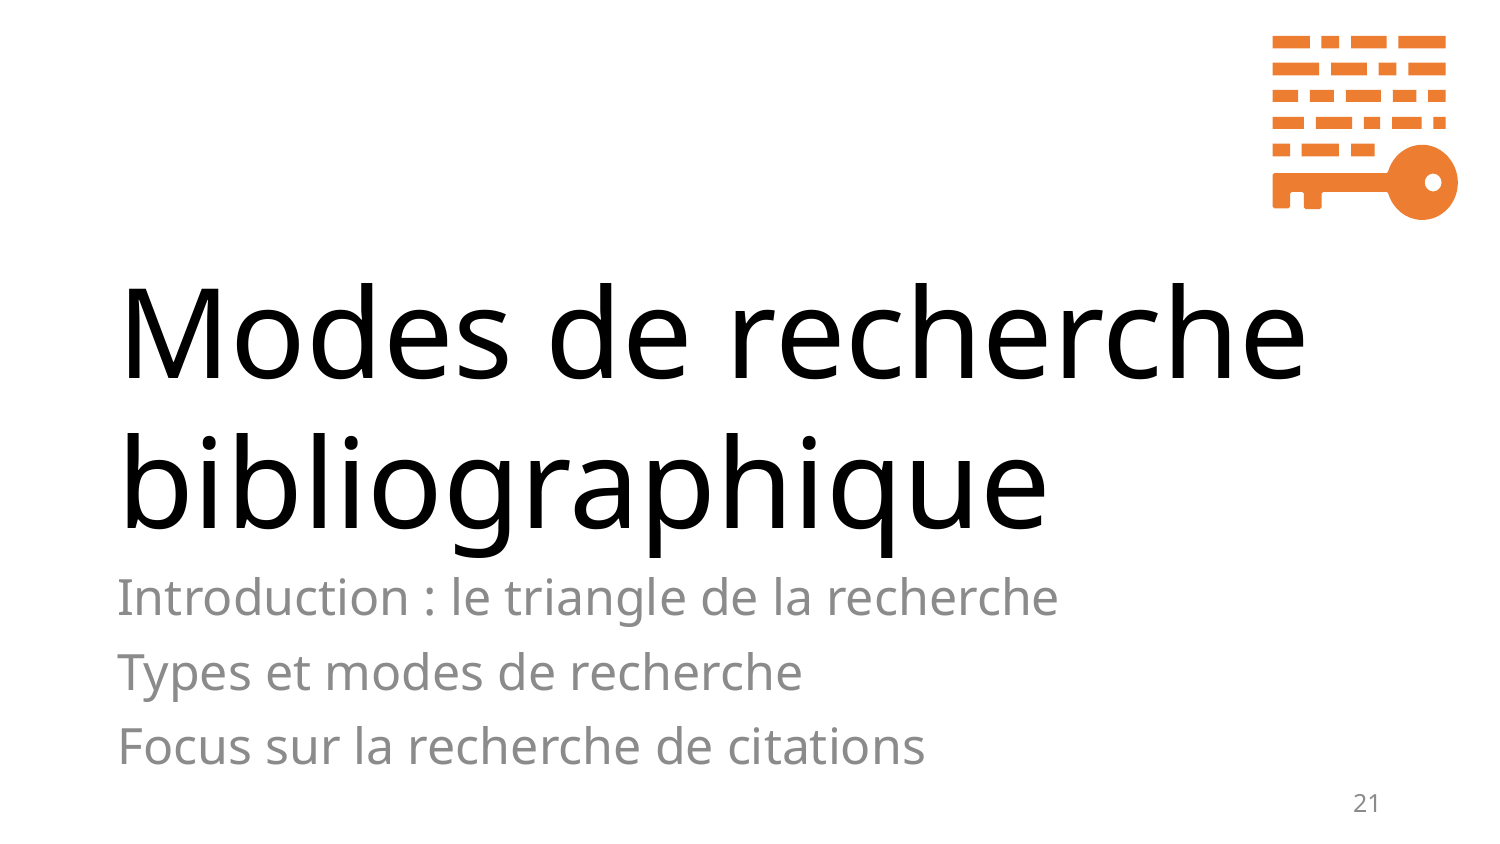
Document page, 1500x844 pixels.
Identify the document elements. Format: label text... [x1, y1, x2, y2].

text_box [1309, 89, 1334, 102]
text_box [1321, 35, 1340, 49]
text_box [1345, 89, 1381, 102]
text_box [1351, 35, 1387, 49]
text_box [1378, 62, 1397, 76]
list Introduction : le triangle de la recherche Types et modes de recherche Focus sur la recherche de citations [102, 564, 1396, 800]
text_box [1301, 143, 1339, 157]
text_box [1363, 116, 1381, 129]
text_box [1272, 144, 1458, 220]
text_box [1272, 62, 1320, 76]
text_box [1408, 62, 1446, 76]
text_box [1272, 143, 1291, 157]
text_box [1433, 116, 1446, 129]
text_box [1398, 35, 1446, 49]
title Modes de recherche bibliographique [102, 210, 1396, 562]
text_box [1392, 116, 1422, 129]
text_box [1331, 62, 1367, 76]
text_box [1272, 35, 1310, 49]
text_box [1392, 89, 1417, 102]
text_box [1351, 143, 1375, 157]
text_box [1272, 116, 1304, 129]
text_box [1315, 116, 1353, 129]
text_box [1272, 89, 1299, 102]
text_box [1428, 89, 1446, 102]
